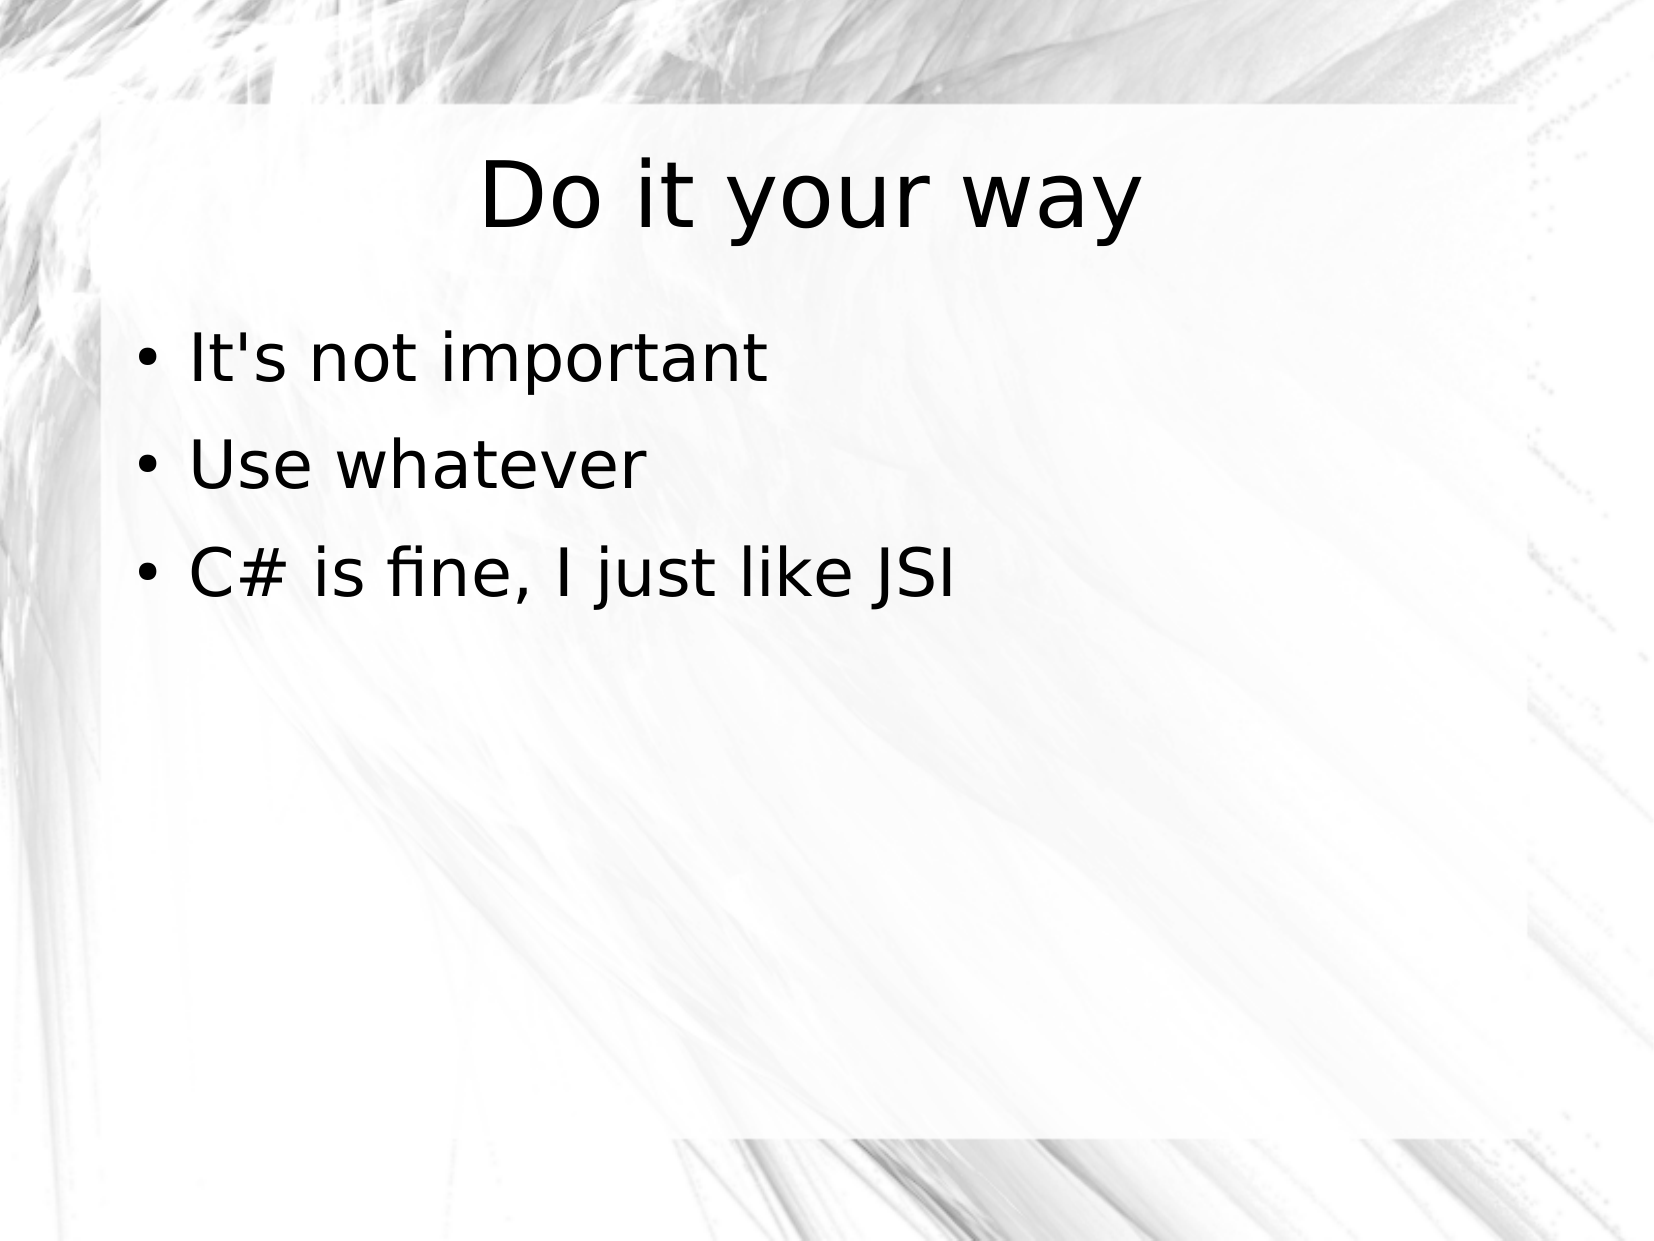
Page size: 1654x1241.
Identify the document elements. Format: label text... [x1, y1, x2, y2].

list It's not important Use whatever C# is fine, I just like JSI [118, 319, 1571, 1040]
title Do it your way [118, 112, 1506, 281]
picture [0, 0, 1654, 1241]
